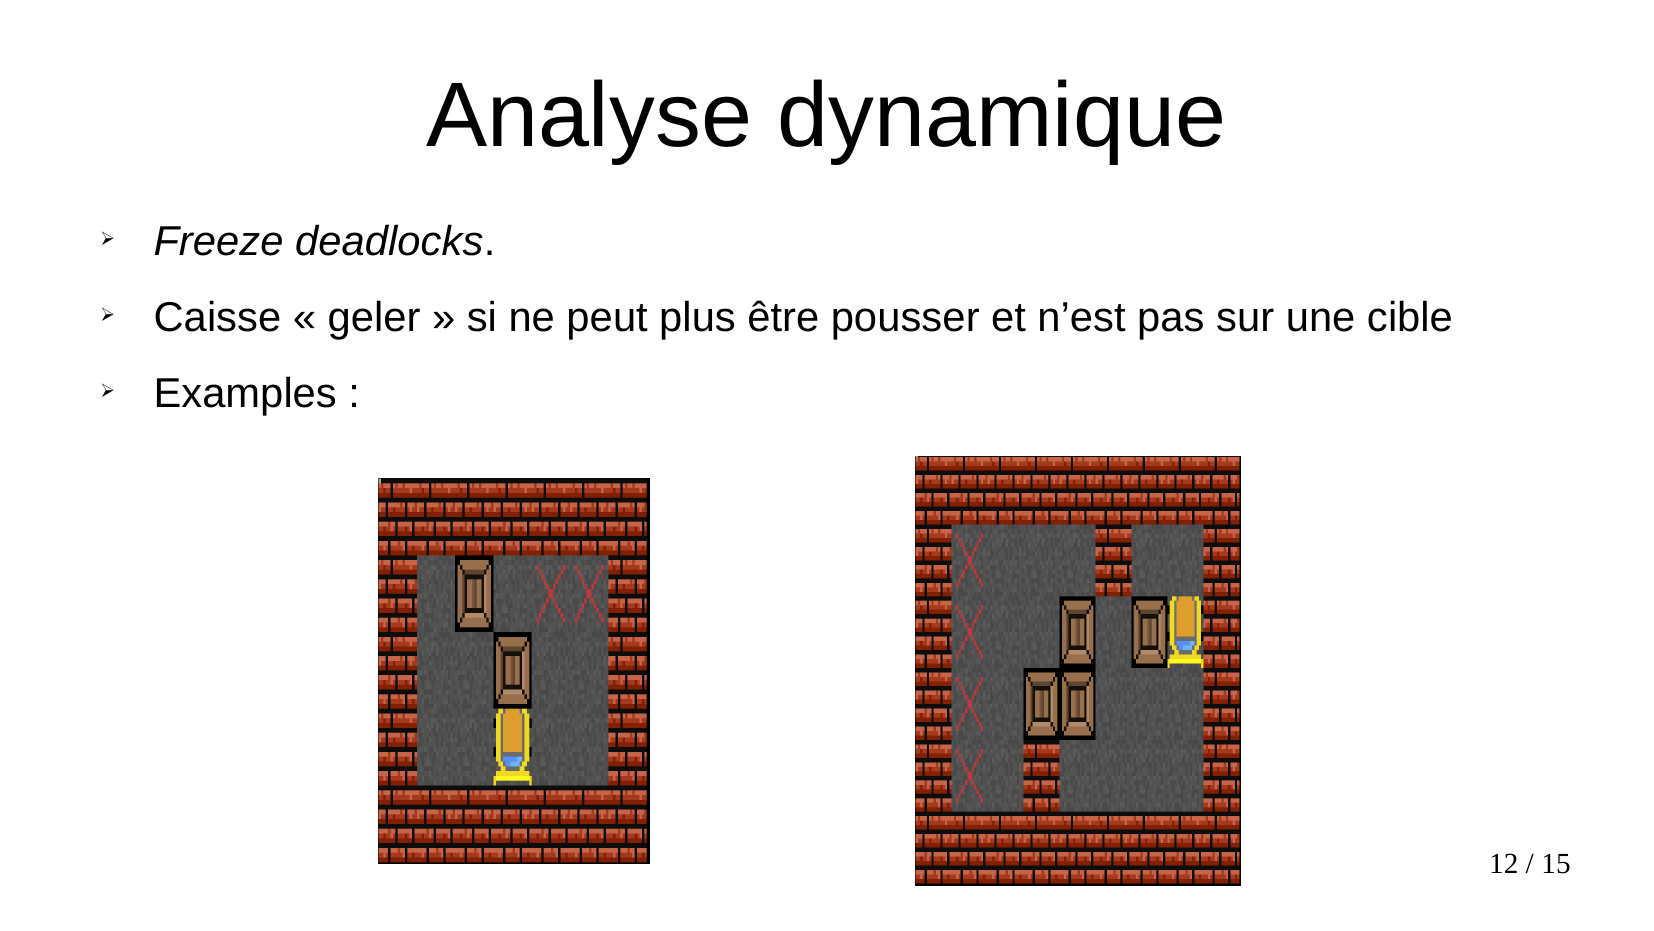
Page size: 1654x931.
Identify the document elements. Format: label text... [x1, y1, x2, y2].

picture [915, 456, 1241, 886]
list Freeze deadlocks. Caisse « geler » si ne peut plus être pousser et n’est pas sur une cible Examples : [82, 217, 1571, 758]
picture [378, 478, 650, 864]
title Analyse dynamique [82, 37, 1571, 193]
